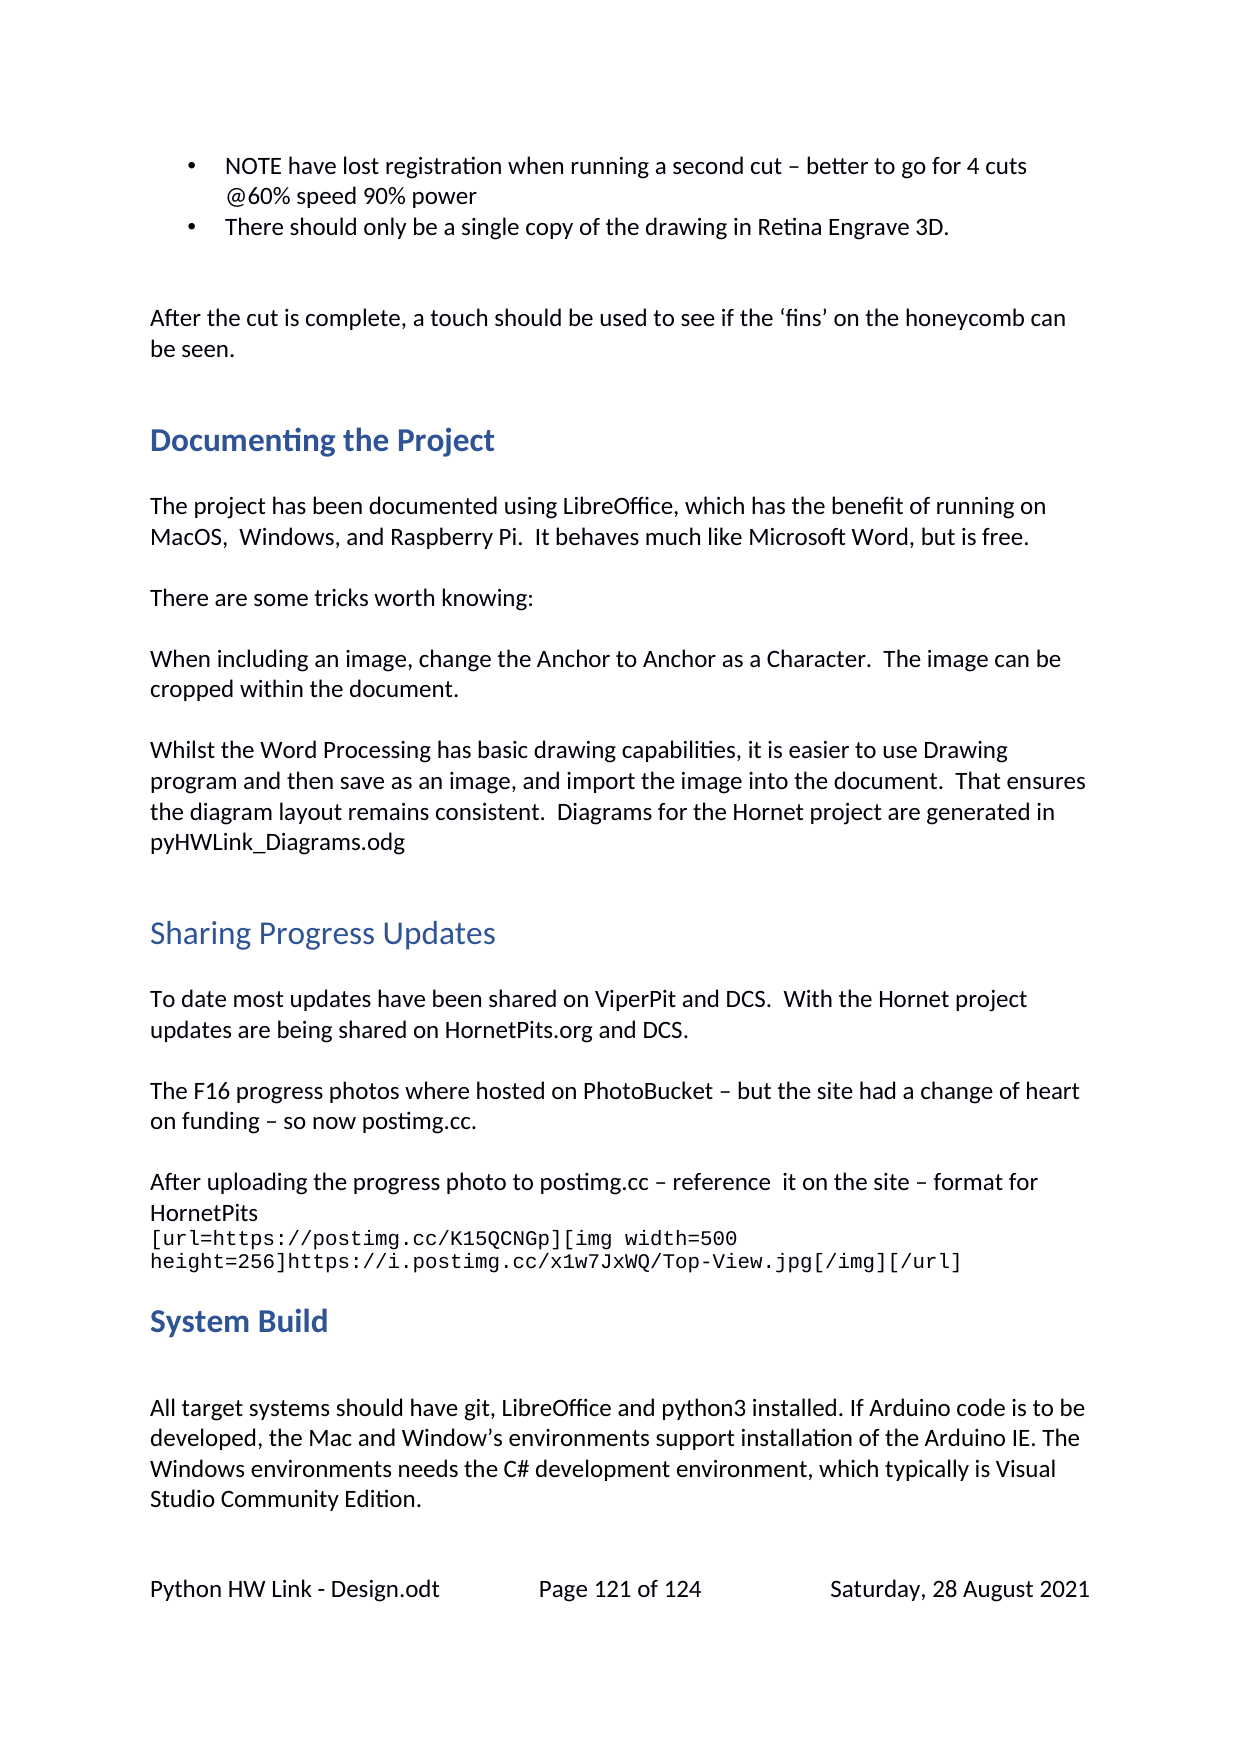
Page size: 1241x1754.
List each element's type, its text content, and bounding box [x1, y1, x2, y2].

text The project has been documented using LibreOffice, which has the benefit of running on MacOS, Windows, and Raspberry Pi. It behaves much like Microsoft Word, but is free. [150, 490, 1090, 551]
text After uploading the progress photo to postimg.cc – reference it on the site – format for HornetPits [150, 1167, 1090, 1228]
subtitle Documenting the Project [150, 419, 1090, 460]
subtitle Sharing Progress Updates [150, 912, 1090, 953]
text After the cut is complete, a touch should be used to see if the ‘fins’ on the honeycomb can be seen. [150, 303, 1090, 364]
text There are some tricks worth knowing: [150, 582, 1090, 612]
text To date most updates have been shared on ViperPit and DCS. With the Hornet project updates are being shared on HornetPits.org and DCS. [150, 983, 1090, 1044]
list There should only be a single copy of the drawing in Retina Engrave 3D. [187, 211, 1090, 242]
text [url=https://postimg.cc/K15QCNGp][img width=500 height=256]https://i.postimg.cc/x1w7JxWQ/Top-View.jpg[/img][/url] [150, 1228, 1090, 1275]
text All target systems should have git, LibreOffice and python3 installed. If Arduino code is to be developed, the Mac and Window’s environments support installation of the Arduino IE. The Windows environments needs the C# development environment, which typically is Visual Studio Community Edition. [150, 1392, 1090, 1514]
text When including an image, change the Anchor to Anchor as a Character. The image can be cropped within the document. [150, 643, 1090, 704]
subtitle System Build [150, 1300, 1090, 1341]
text Whilst the Word Processing has basic drawing capabilities, it is easier to use Drawing program and then save as an image, and import the image into the document. That ensures the diagram layout remains consistent. Diagrams for the Hornet project are generated in pyHWLink_Diagrams.odg [150, 734, 1090, 857]
list NOTE have lost registration when running a second cut – better to go for 4 cuts @60% speed 90% power [187, 150, 1090, 211]
text The F16 progress photos where hosted on PhotoBucket – but the site had a change of heart on funding – so now postimg.cc. [150, 1075, 1090, 1136]
